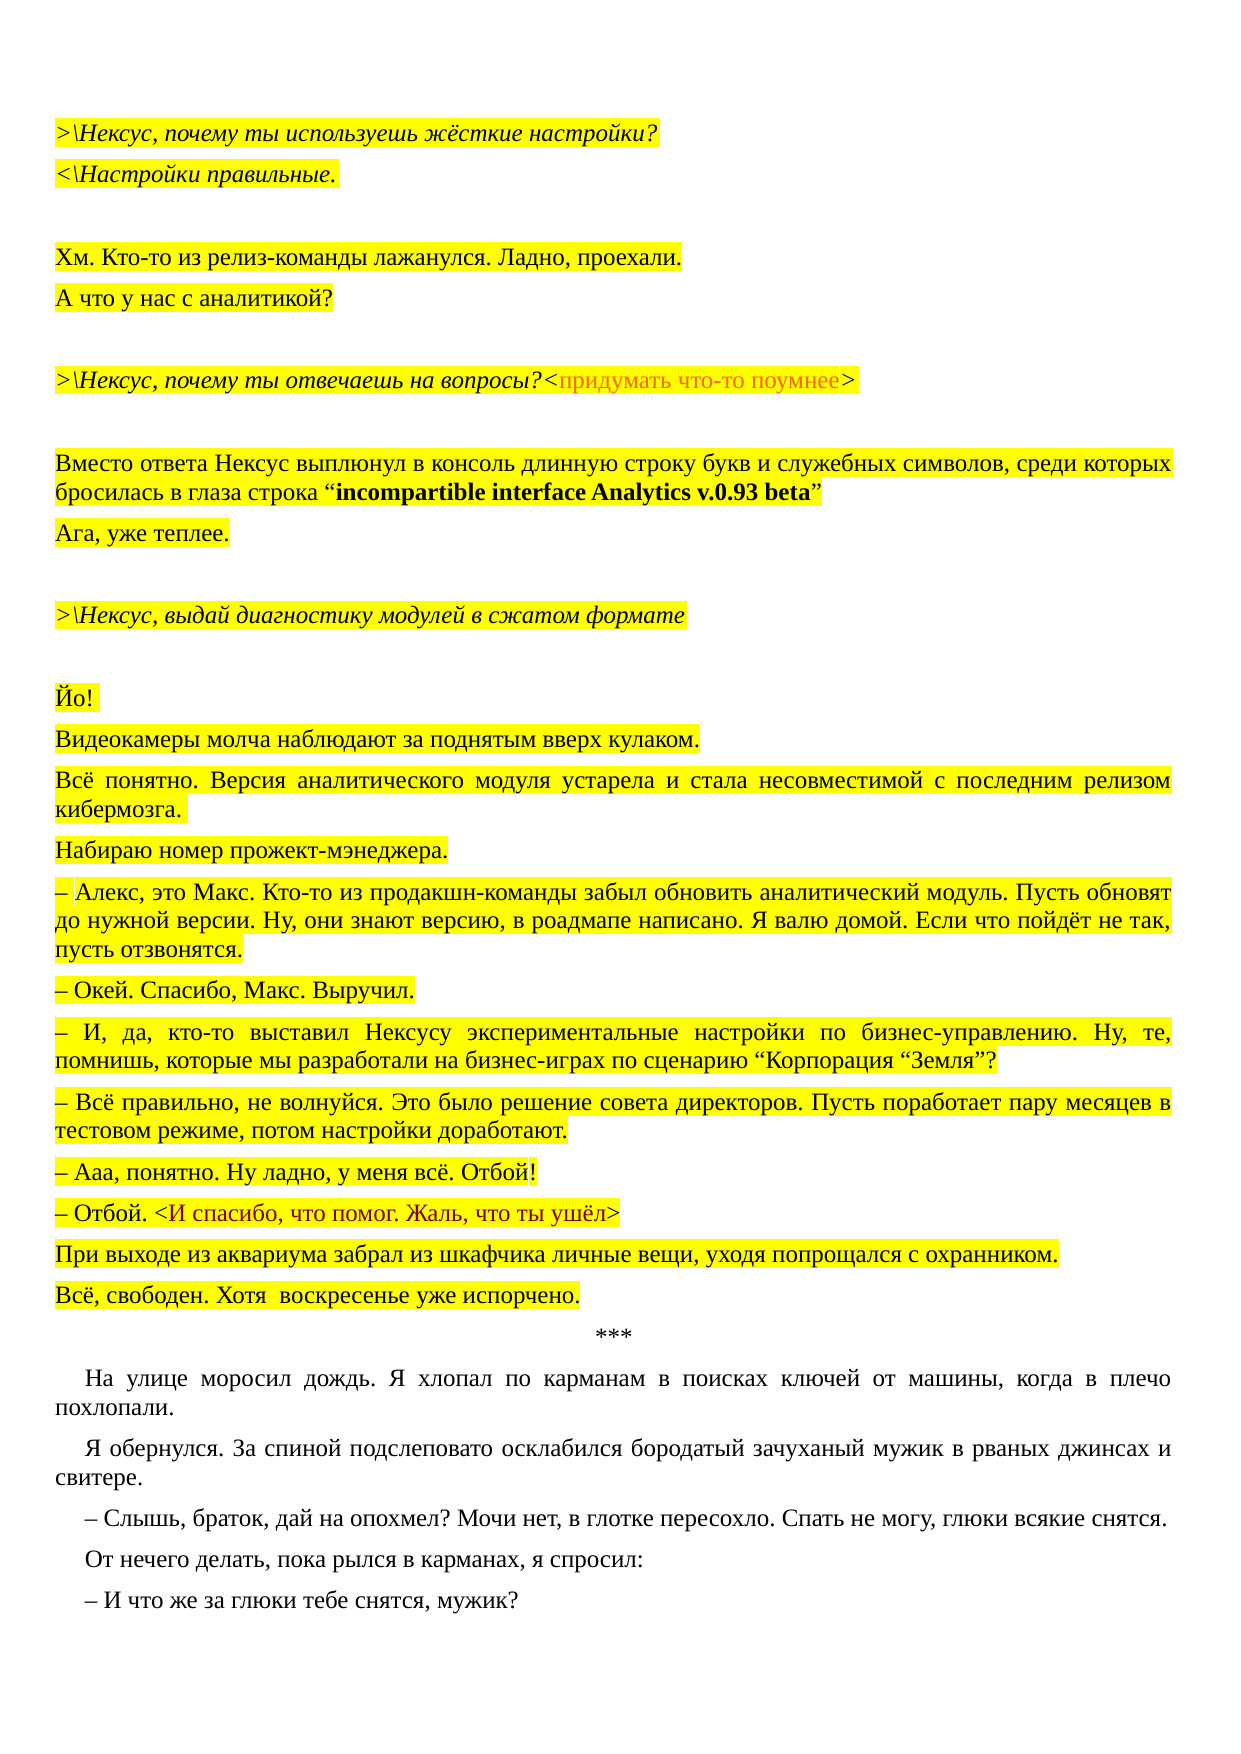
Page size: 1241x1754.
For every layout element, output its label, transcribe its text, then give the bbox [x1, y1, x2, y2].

text – И, да, кто-то выставил Нексусу экспериментальные настройки по бизнес-управлению. Ну, те, помнишь, которые мы разработали на бизнес-играх по сценарию “Корпорация “Земля”? [55, 1017, 1172, 1074]
text Всё понятно. Версия аналитического модуля устарела и стала несовместимой с последним релизом кибермозга. [55, 766, 1172, 823]
text Набираю номер прожект-мэнеджера. [55, 836, 1172, 864]
text Видеокамеры молча наблюдают за поднятым вверх кулаком. [55, 724, 1172, 753]
text >\Нексус, выдай диагностику модулей в сжатом формате [55, 601, 1172, 629]
text Ага, уже теплее. [55, 518, 1172, 547]
text – Окей. Спасибо, Макс. Выручил. [55, 976, 1172, 1004]
text *** [55, 1322, 1172, 1351]
text – Ааа, понятно. Ну ладно, у меня всё. Отбой! [55, 1157, 1172, 1186]
text От нечего делать, пока рылся в карманах, я спросил: [55, 1544, 1172, 1573]
text А что у нас с аналитикой? [55, 283, 1172, 312]
text – Слышь, браток, дай на опохмел? Мочи нет, в глотке пересохло. Спать не могу, глюки всякие снятся. [55, 1503, 1172, 1532]
text При выходе из аквариума забрал из шкафчика личные вещи, уходя попрощался с охранником. [55, 1239, 1172, 1268]
text Йо! [55, 683, 1172, 712]
text Я обернулся. За спиной подслеповато осклабился бородатый зачуханый мужик в рваных джинсах и свитере. [55, 1433, 1172, 1491]
text >\Нексус, почему ты отвечаешь на вопросы?<придумать что-то поумнее> [55, 366, 1172, 394]
text – И что же за глюки тебе снятся, мужик? [55, 1586, 1172, 1614]
text – Всё правильно, не волнуйся. Это было решение совета директоров. Пусть поработает пару месяцев в тестовом режиме, потом настройки доработают. [55, 1087, 1172, 1144]
text Всё, свободен. Хотя воскресенье уже испорчено. [55, 1281, 1172, 1309]
text – Отбой. <И спасибо, что помог. Жаль, что ты ушёл> [55, 1198, 1172, 1227]
text <\Настройки правильные. [55, 159, 1172, 188]
text На улице моросил дождь. Я хлопал по карманам в поисках ключей от машины, когда в плечо похлопали. [55, 1363, 1172, 1421]
text Вместо ответа Нексус выплюнул в консоль длинную строку букв и служебных символов, среди которых бросилась в глаза строка “incompartible interface Analytics v.0.93 beta” [55, 448, 1172, 506]
text – Алекс, это Макс. Кто-то из продакшн-команды забыл обновить аналитический модуль. Пусть обновят до нужной версии. Ну, они знают версию, в роадмапе написано. Я валю домой. Если что пойдёт не так, пусть отзвонятся. [55, 877, 1172, 963]
text Хм. Кто-то из релиз-команды лажанулся. Ладно, проехали. [55, 242, 1172, 271]
text >\Нексус, почему ты используешь жёсткие настройки? [55, 118, 1172, 147]
